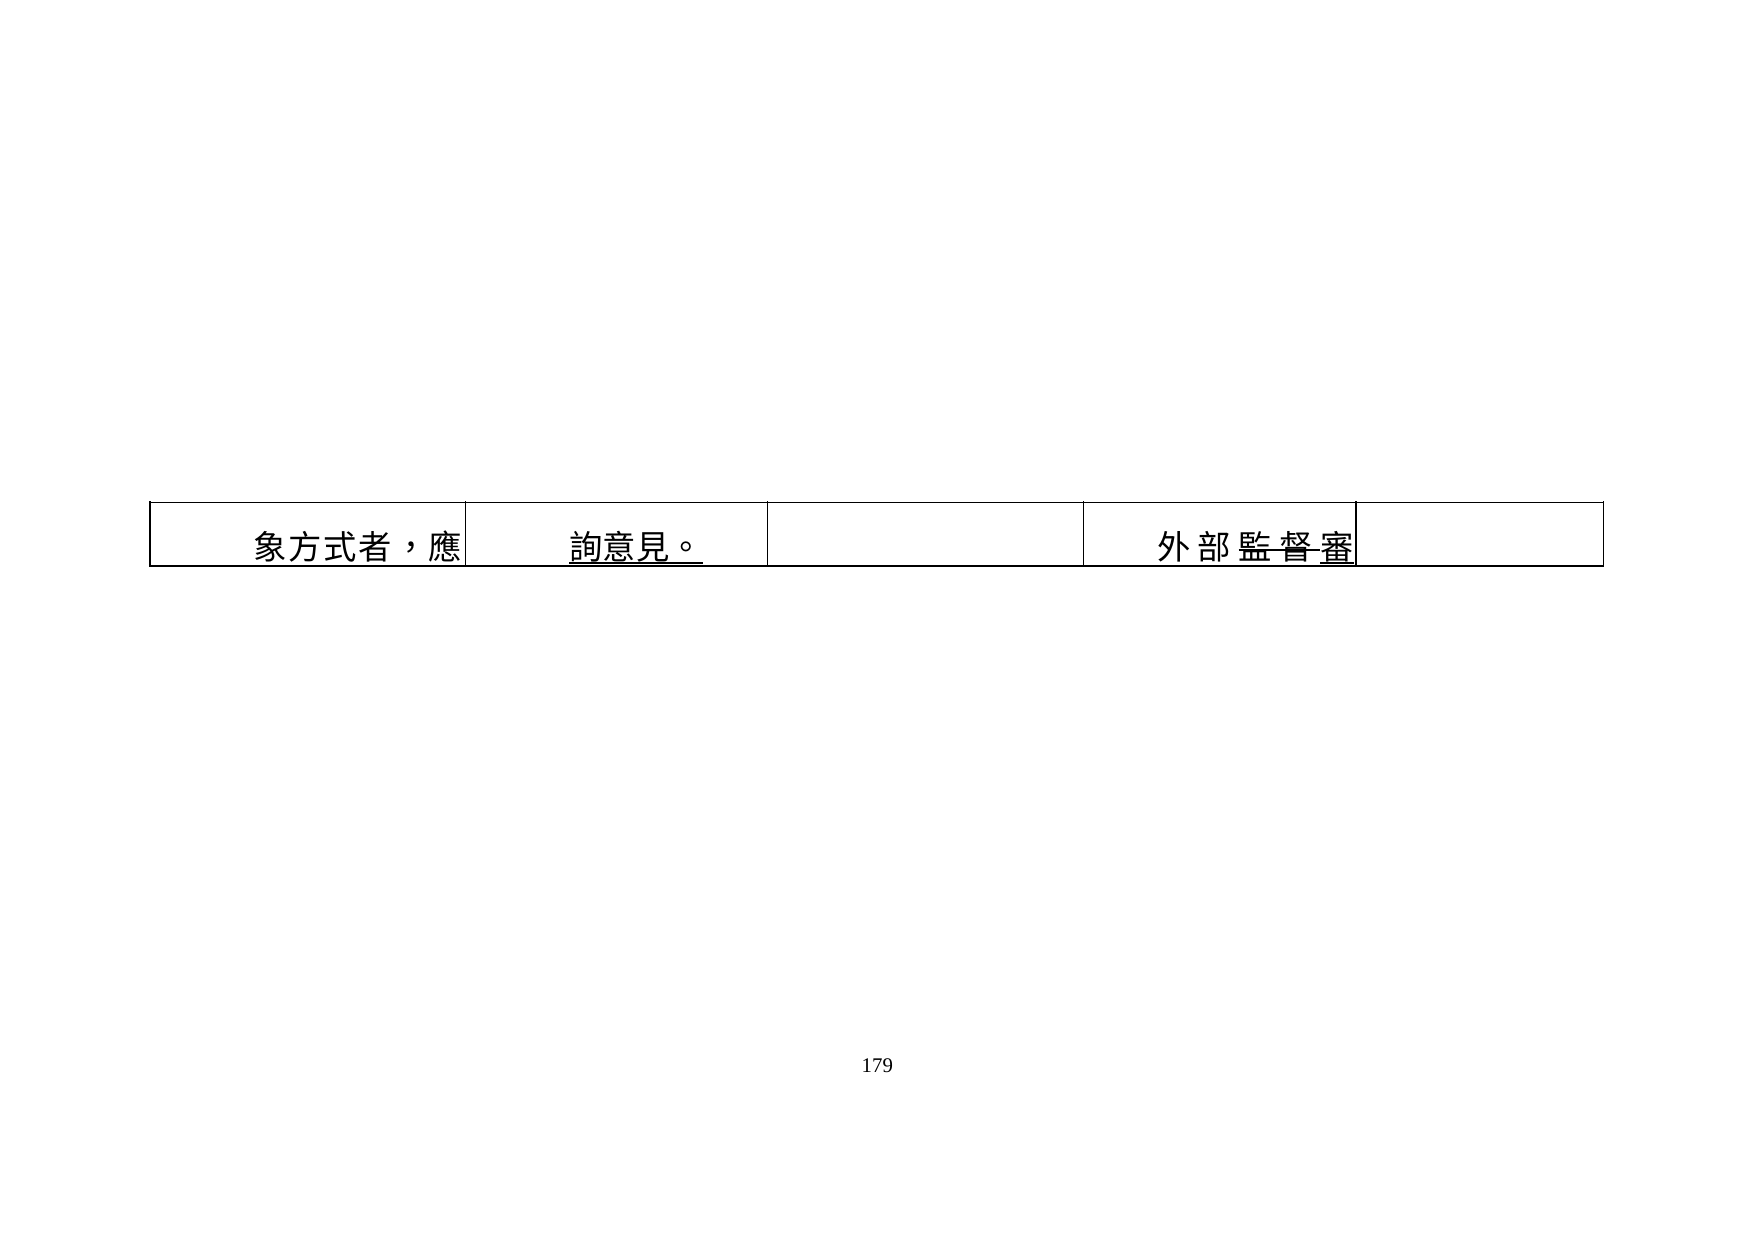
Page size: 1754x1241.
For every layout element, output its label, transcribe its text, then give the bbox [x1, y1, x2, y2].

table_cell 象方式者，應 [151, 503, 465, 565]
table_cell [768, 503, 1083, 565]
table_cell [1357, 503, 1603, 565]
table_cell 詢意見。 [466, 503, 767, 565]
table_cell 外部監督審 [1084, 503, 1355, 565]
